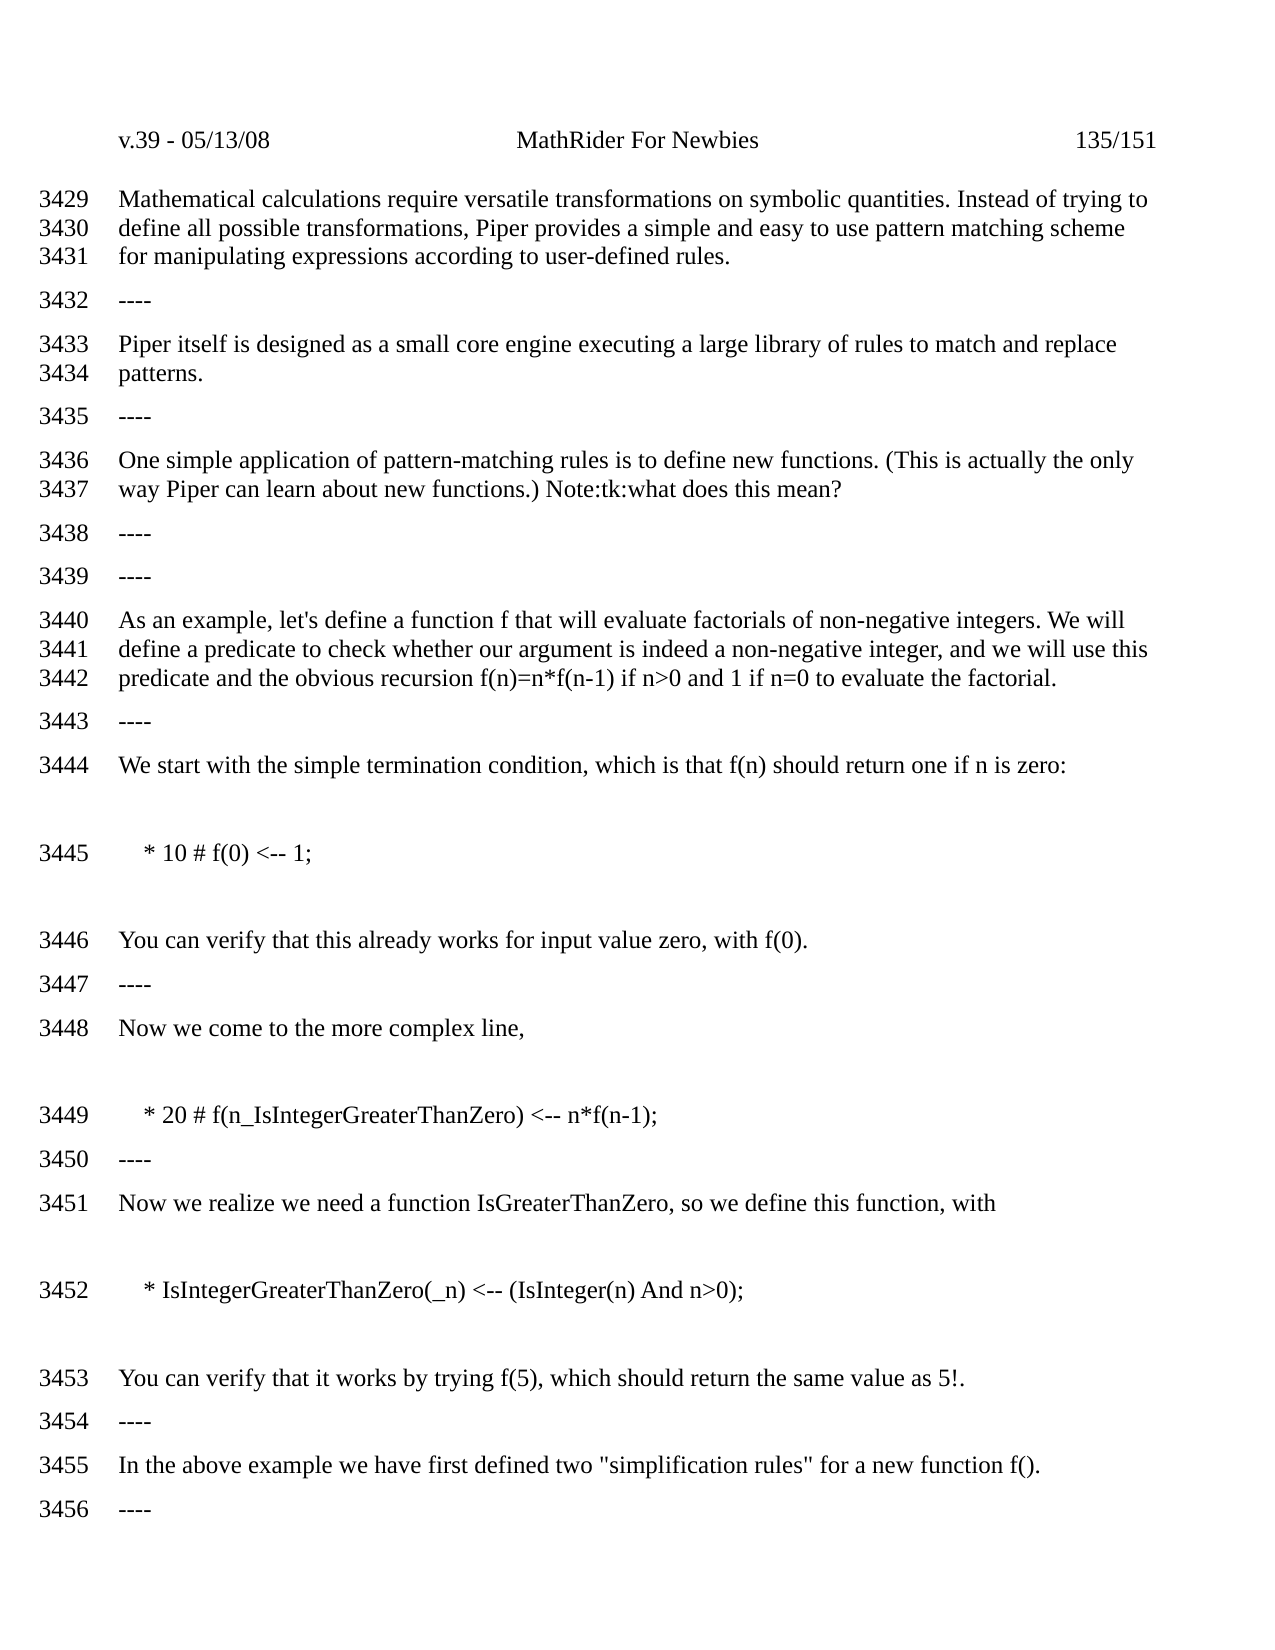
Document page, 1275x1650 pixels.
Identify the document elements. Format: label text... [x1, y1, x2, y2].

text As an example, let's define a function f that will evaluate factorials of non-negative integers. We will define a predicate to check whether our argument is indeed a non-negative integer, and we will use this predicate and the obvious recursion f(n)=n*f(n-1) if n>0 and 1 if n=0 to evaluate the factorial. [118, 605, 1157, 691]
text Now we come to the more complex line, [118, 1013, 1157, 1041]
text * 20 # f(n_IsIntegerGreaterThanZero) <-- n*f(n-1); [118, 1100, 1157, 1129]
text You can verify that this already works for input value zero, with f(0). [118, 925, 1157, 954]
text In the above example we have first defined two "simplification rules" for a new function f(). [118, 1450, 1157, 1479]
text ---- [118, 706, 1157, 735]
text Piper itself is designed as a small core engine executing a large library of rules to match and replace patterns. [118, 329, 1157, 386]
text ---- [118, 561, 1157, 590]
text * IsIntegerGreaterThanZero(_n) <-- (IsInteger(n) And n>0); [118, 1275, 1157, 1304]
text ---- [118, 518, 1157, 546]
text One simple application of pattern-matching rules is to define new functions. (This is actually the only way Piper can learn about new functions.) Note:tk:what does this mean? [118, 445, 1157, 503]
text Now we realize we need a function IsGreaterThanZero, so we define this function, with [118, 1188, 1157, 1216]
text * 10 # f(0) <-- 1; [118, 838, 1157, 866]
text ---- [118, 1144, 1157, 1173]
text ---- [118, 285, 1157, 314]
text You can verify that it works by trying f(5), which should return the same value as 5!. [118, 1363, 1157, 1391]
text ---- [118, 1494, 1157, 1523]
text ---- [118, 1406, 1157, 1435]
text Mathematical calculations require versatile transformations on symbolic quantities. Instead of trying to define all possible transformations, Piper provides a simple and easy to use pattern matching scheme for manipulating expressions according to user-defined rules. [118, 184, 1157, 270]
text We start with the simple termination condition, which is that f(n) should return one if n is zero: [118, 750, 1157, 779]
text ---- [118, 401, 1157, 430]
text ---- [118, 969, 1157, 998]
